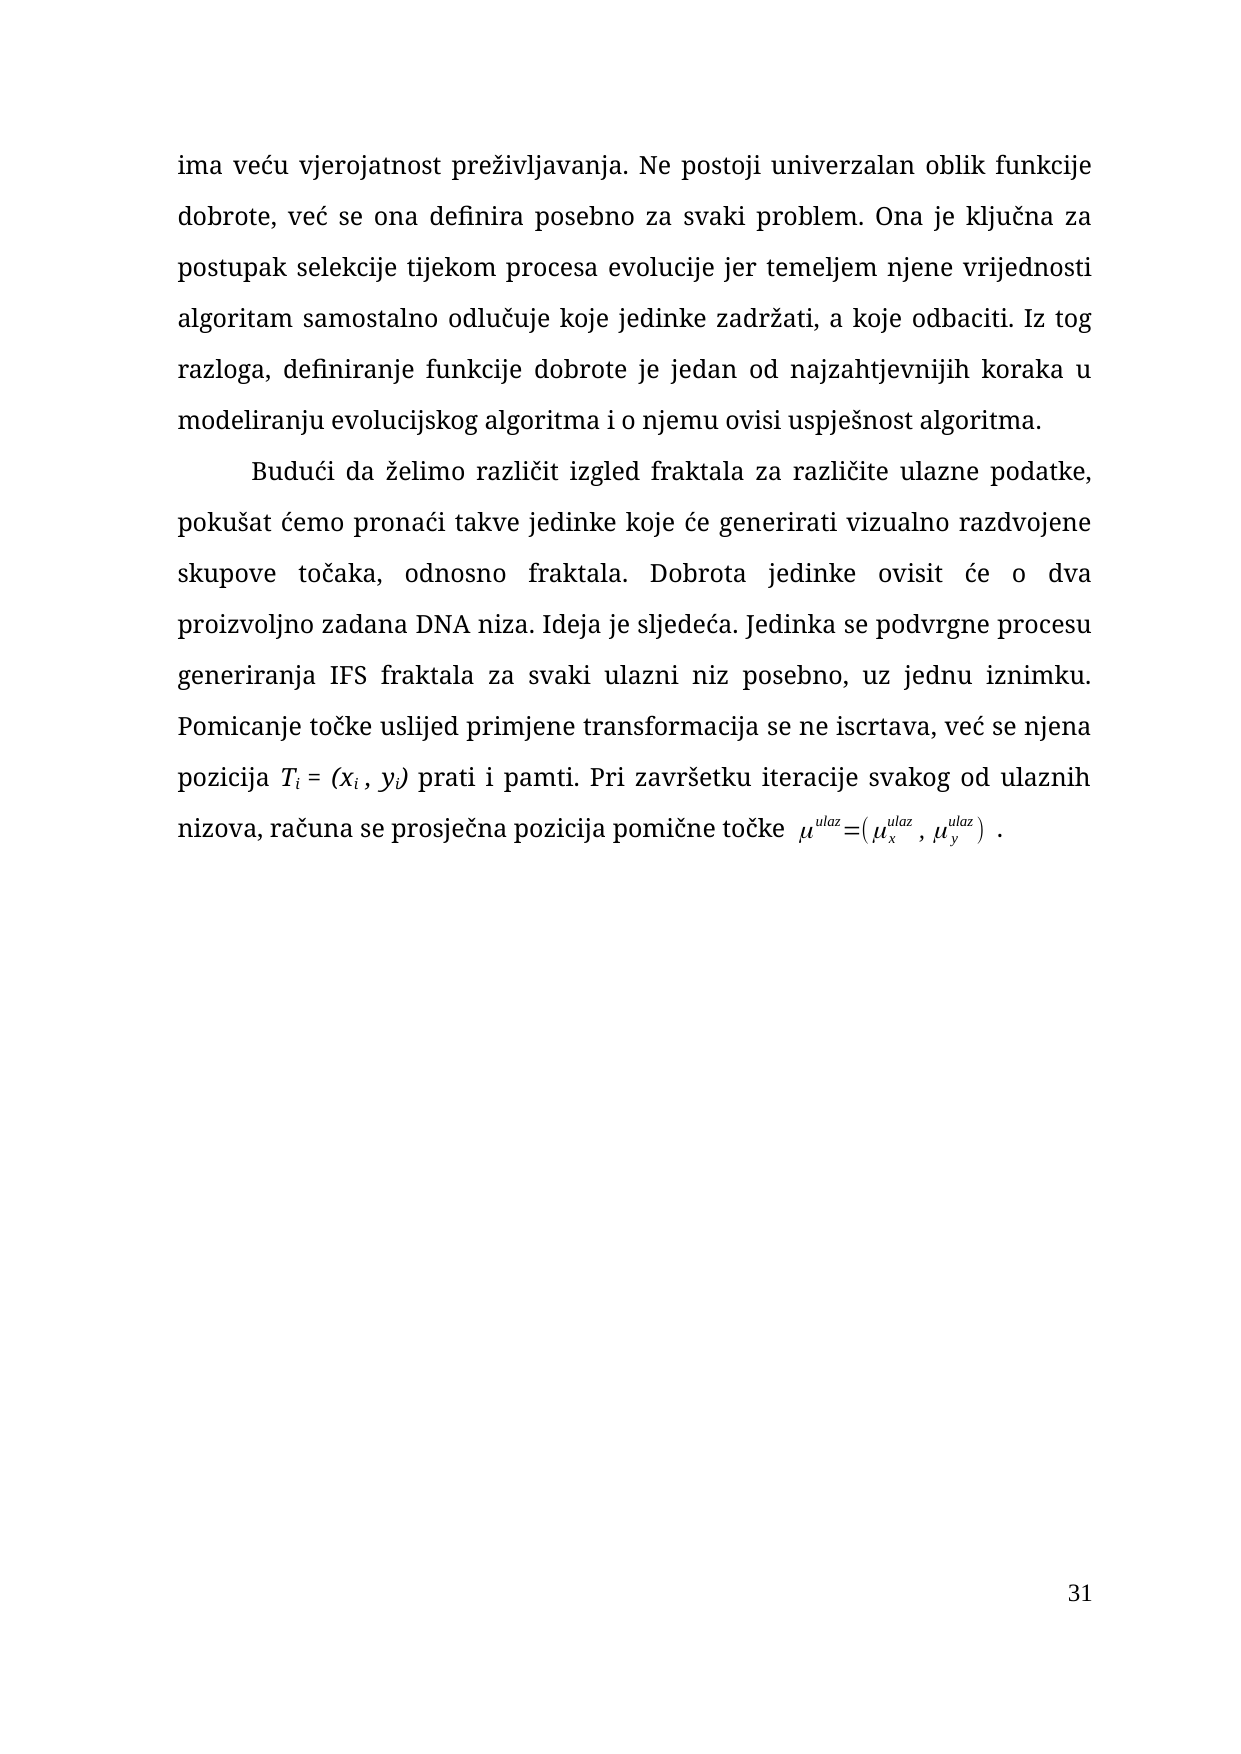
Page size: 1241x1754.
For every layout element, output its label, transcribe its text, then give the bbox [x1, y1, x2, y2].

text ima veću vjerojatnost preživljavanja. Ne postoji univerzalan oblik funkcije dobrote, već se ona definira posebno za svaki problem. Ona je ključna za postupak selekcije tijekom procesa evolucije jer temeljem njene vrijednosti algoritam samostalno odlučuje koje jedinke zadržati, a koje odbaciti. Iz tog razloga, definiranje funkcije dobrote je jedan od najzahtjevnijih koraka u modeliranju evolucijskog algoritma i o njemu ovisi uspješnost algoritma. [177, 148, 1093, 437]
text Budući da želimo različit izgled fraktala za različite ulazne podatke, pokušat ćemo pronaći takve jedinke koje će generirati vizualno razdvojene skupove točaka, odnosno fraktala. Dobrota jedinke ovisit će o dva proizvoljno zadana DNA niza. Ideja je sljedeća. Jedinka se podvrgne procesu generiranja IFS fraktala za svaki ulazni niz posebno, uz jednu iznimku. Pomicanje točke uslijed primjene transformacija se ne iscrtava, već se njena pozicija Ti = (xi , yi) prati i pamti. Pri završetku iteracije svakog od ulaznih nizova, računa se prosječna pozicija pomične točke . [177, 454, 1093, 847]
